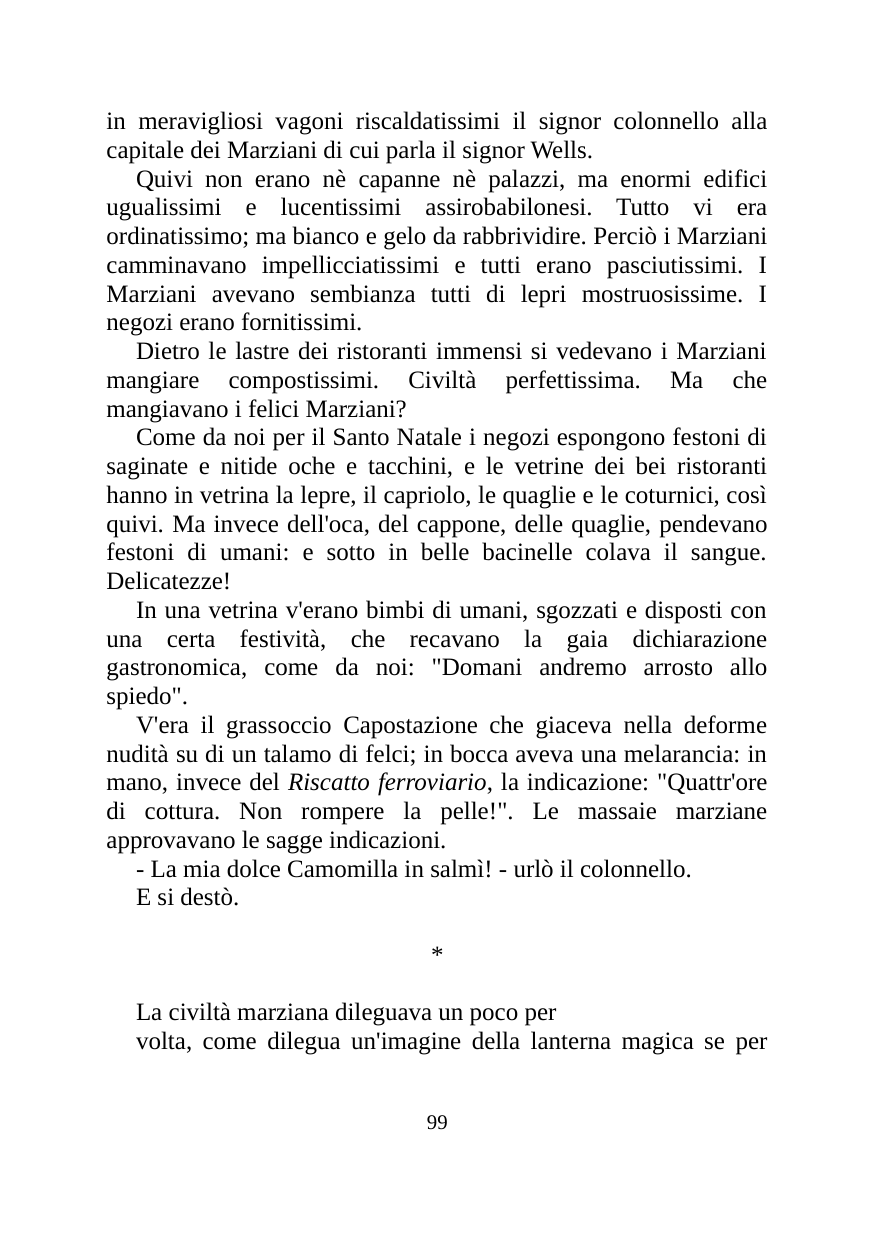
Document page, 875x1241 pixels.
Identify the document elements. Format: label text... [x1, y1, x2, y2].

text Come da noi per il Santo Natale i negozi espongono festoni di saginate e nitide oche e tacchini, e le vetrine dei bei ristoranti hanno in vetrina la lepre, il capriolo, le quaglie e le coturnici, così quivi. Ma invece dell'oca, del cappone, delle quaglie, pendevano festoni di umani: e sotto in belle bacinelle colava il sangue. Delicatezze! [106, 422, 768, 595]
text * [106, 940, 768, 969]
text E si destò. [106, 882, 768, 911]
text volta, come dilegua un'imagine della lanterna magica se per [106, 1026, 768, 1055]
text - La mia dolce Camomilla in salmì! - urlò il colonnello. [106, 854, 768, 882]
text In una vetrina v'erano bimbi di umani, sgozzati e disposti con una certa festività, che recavano la gaia dichiarazione gastronomica, come da noi: "Domani andremo arrosto allo spiedo". [106, 595, 768, 710]
text La civiltà marziana dileguava un poco per [106, 997, 768, 1026]
text Dietro le lastre dei ristoranti immensi si vedevano i Marziani mangiare compostissimi. Civiltà perfettissima. Ma che mangiavano i felici Marziani? [106, 336, 768, 422]
text V'era il grassoccio Capostazione che giaceva nella deforme nudità su di un talamo di felci; in bocca aveva una melarancia: in mano, invece del Riscatto ferroviario, la indicazione: "Quattr'ore di cottura. Non rompere la pelle!". Le massaie marziane approvavano le sagge indicazioni. [106, 710, 768, 854]
text in meravigliosi vagoni riscaldatissimi il signor colonnello alla capitale dei Marziani di cui parla il signor Wells. [106, 106, 768, 164]
text Quivi non erano nè capanne nè palazzi, ma enormi edifici ugualissimi e lucentissimi assirobabilonesi. Tutto vi era ordinatissimo; ma bianco e gelo da rabbrividire. Perciò i Marziani camminavano impellicciatissimi e tutti erano pasciutissimi. I Marziani avevano sembianza tutti di lepri mostruosissime. I negozi erano fornitissimi. [106, 164, 768, 336]
